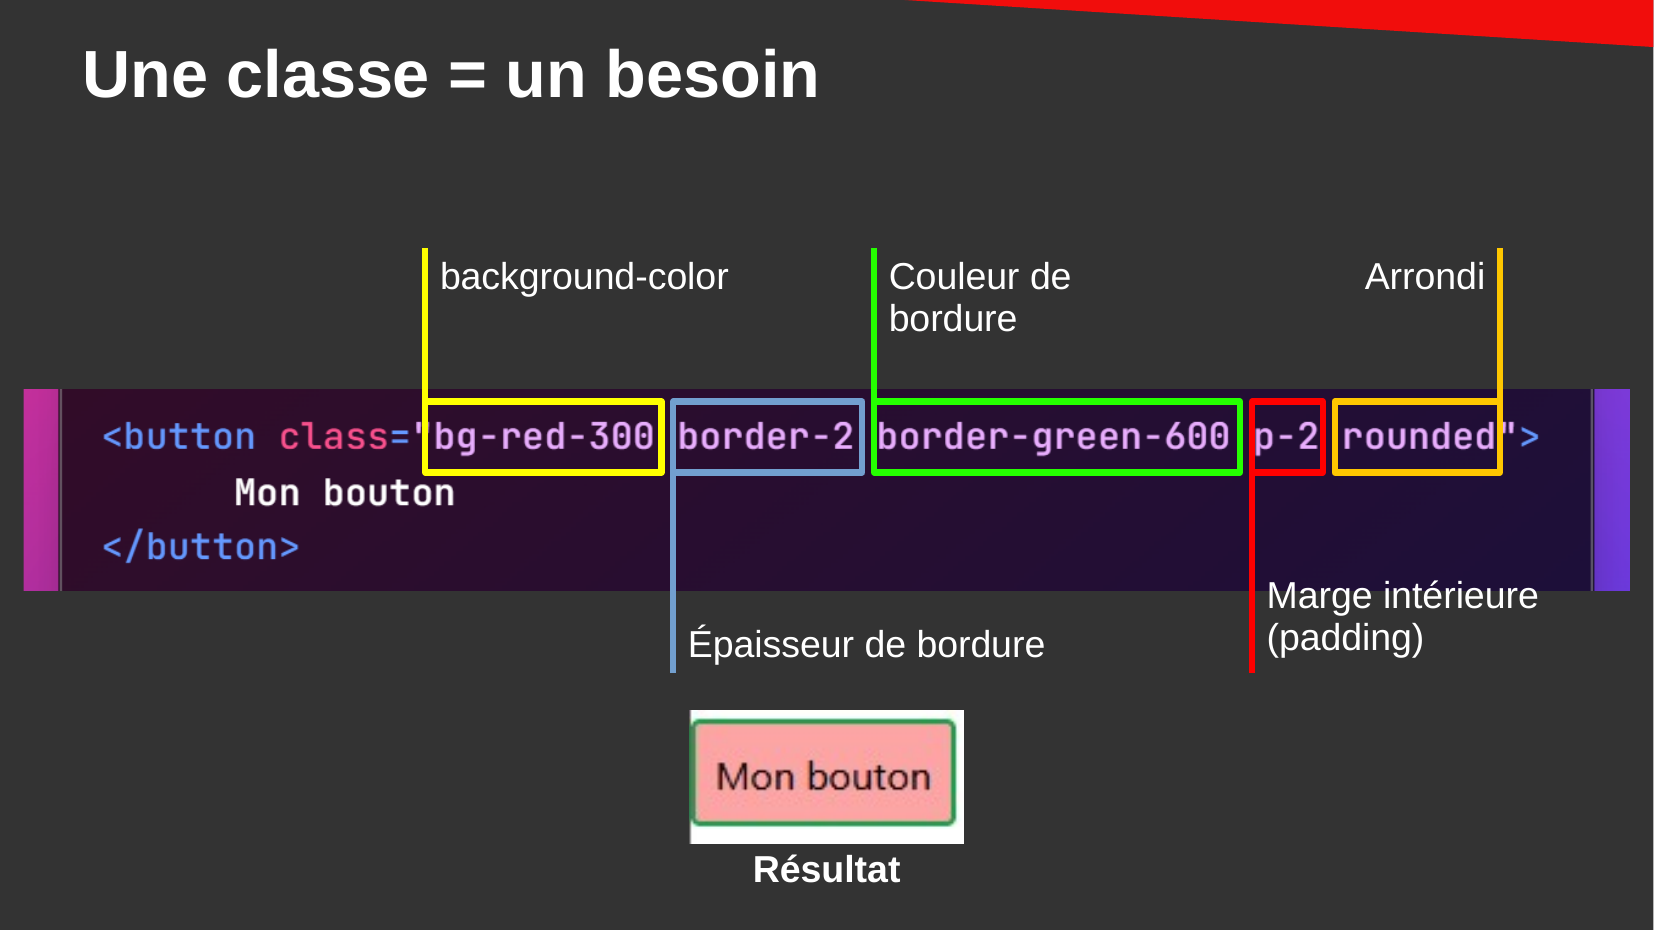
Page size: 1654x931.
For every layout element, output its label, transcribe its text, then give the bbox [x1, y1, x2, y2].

title Une classe = un besoin [82, 37, 1571, 114]
text_box Résultat [620, 840, 1034, 898]
picture [428, 405, 658, 469]
text_box background-color [425, 248, 815, 305]
text_box Épaisseur de bordure [673, 616, 1087, 674]
text_box Couleur de bordure [874, 248, 1158, 347]
text_box Arrondi [1216, 248, 1501, 347]
text_box [904, 0, 1654, 48]
picture [676, 405, 859, 469]
picture [23, 389, 1630, 591]
picture [1255, 405, 1320, 469]
picture [689, 710, 964, 840]
picture [877, 405, 1237, 469]
text_box Marge intérieure (padding) [1251, 566, 1654, 666]
picture [1338, 405, 1497, 469]
